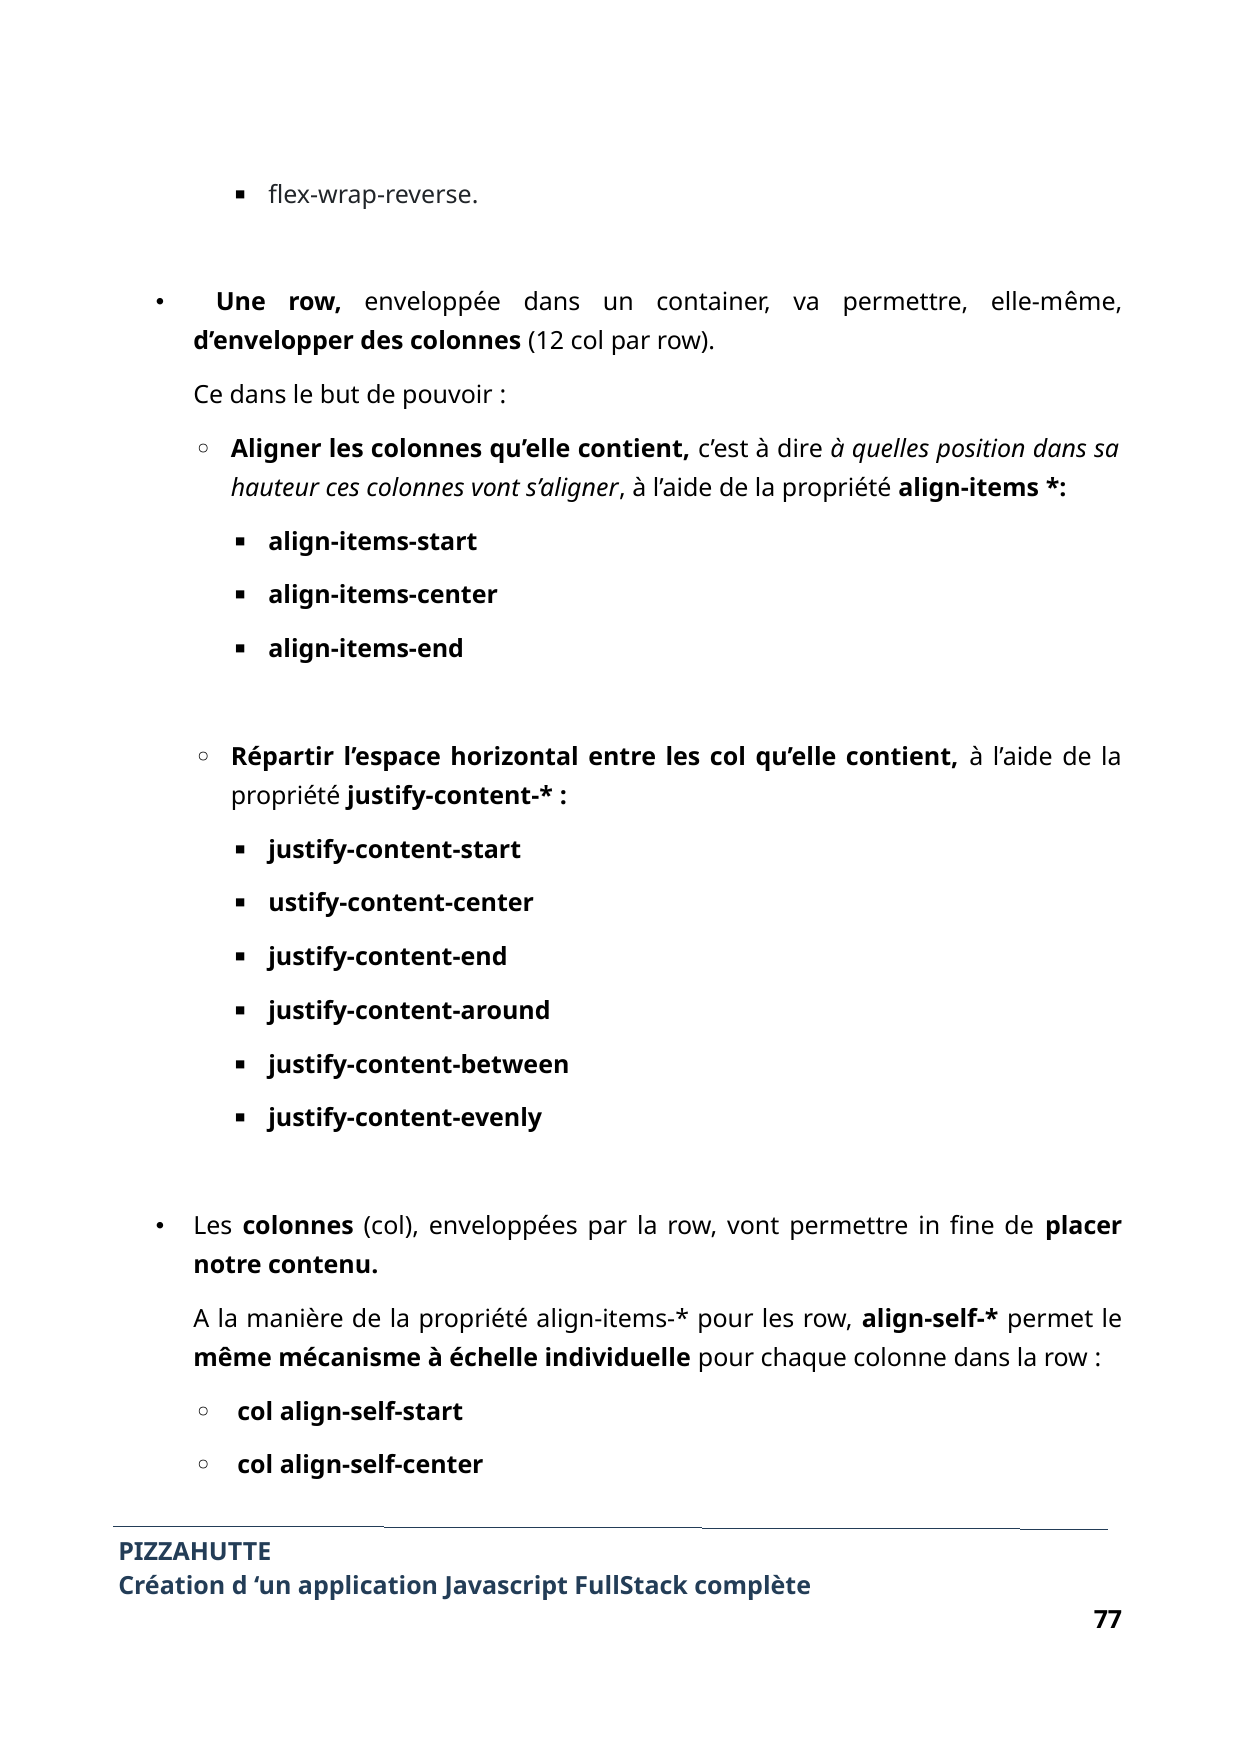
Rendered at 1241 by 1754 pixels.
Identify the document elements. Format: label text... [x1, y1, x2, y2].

list Une row, enveloppée dans un container, va permettre, elle-même, d’envelopper des colonnes (12 col par row). [156, 284, 1122, 357]
list Aligner les colonnes qu’elle contient, c’est à dire à quelles position dans sa hauteur ces colonnes vont s’aligner, à l’aide de la propriété align-items *: [193, 431, 1122, 504]
list justify-content-between [231, 1046, 1122, 1080]
list align-items-start [231, 523, 1122, 557]
list justify-content-around [231, 993, 1122, 1027]
list align-items-center [231, 577, 1122, 611]
list justify-content-end [231, 939, 1122, 973]
list Répartir l’espace horizontal entre les col qu’elle contient, à l’aide de la propriété justify-content-* : [193, 738, 1122, 812]
list A la manière de la propriété align-items-* pour les row, align-self-* permet le même mécanisme à échelle individuelle pour chaque colonne dans la row : [156, 1301, 1122, 1374]
list ustify-content-center [231, 885, 1122, 919]
list align-items-end [231, 631, 1122, 665]
list justify-content-evenly [231, 1100, 1122, 1134]
list justify-content-start [231, 831, 1122, 865]
list col align-self-start [193, 1393, 1122, 1427]
list flex-wrap-reverse. [231, 176, 1122, 210]
list Les colonnes (col), enveloppées par la row, vont permettre in fine de placer notre contenu. [156, 1208, 1122, 1281]
list Ce dans le but de pouvoir : [156, 377, 1122, 411]
list col align-self-center [193, 1447, 1122, 1481]
